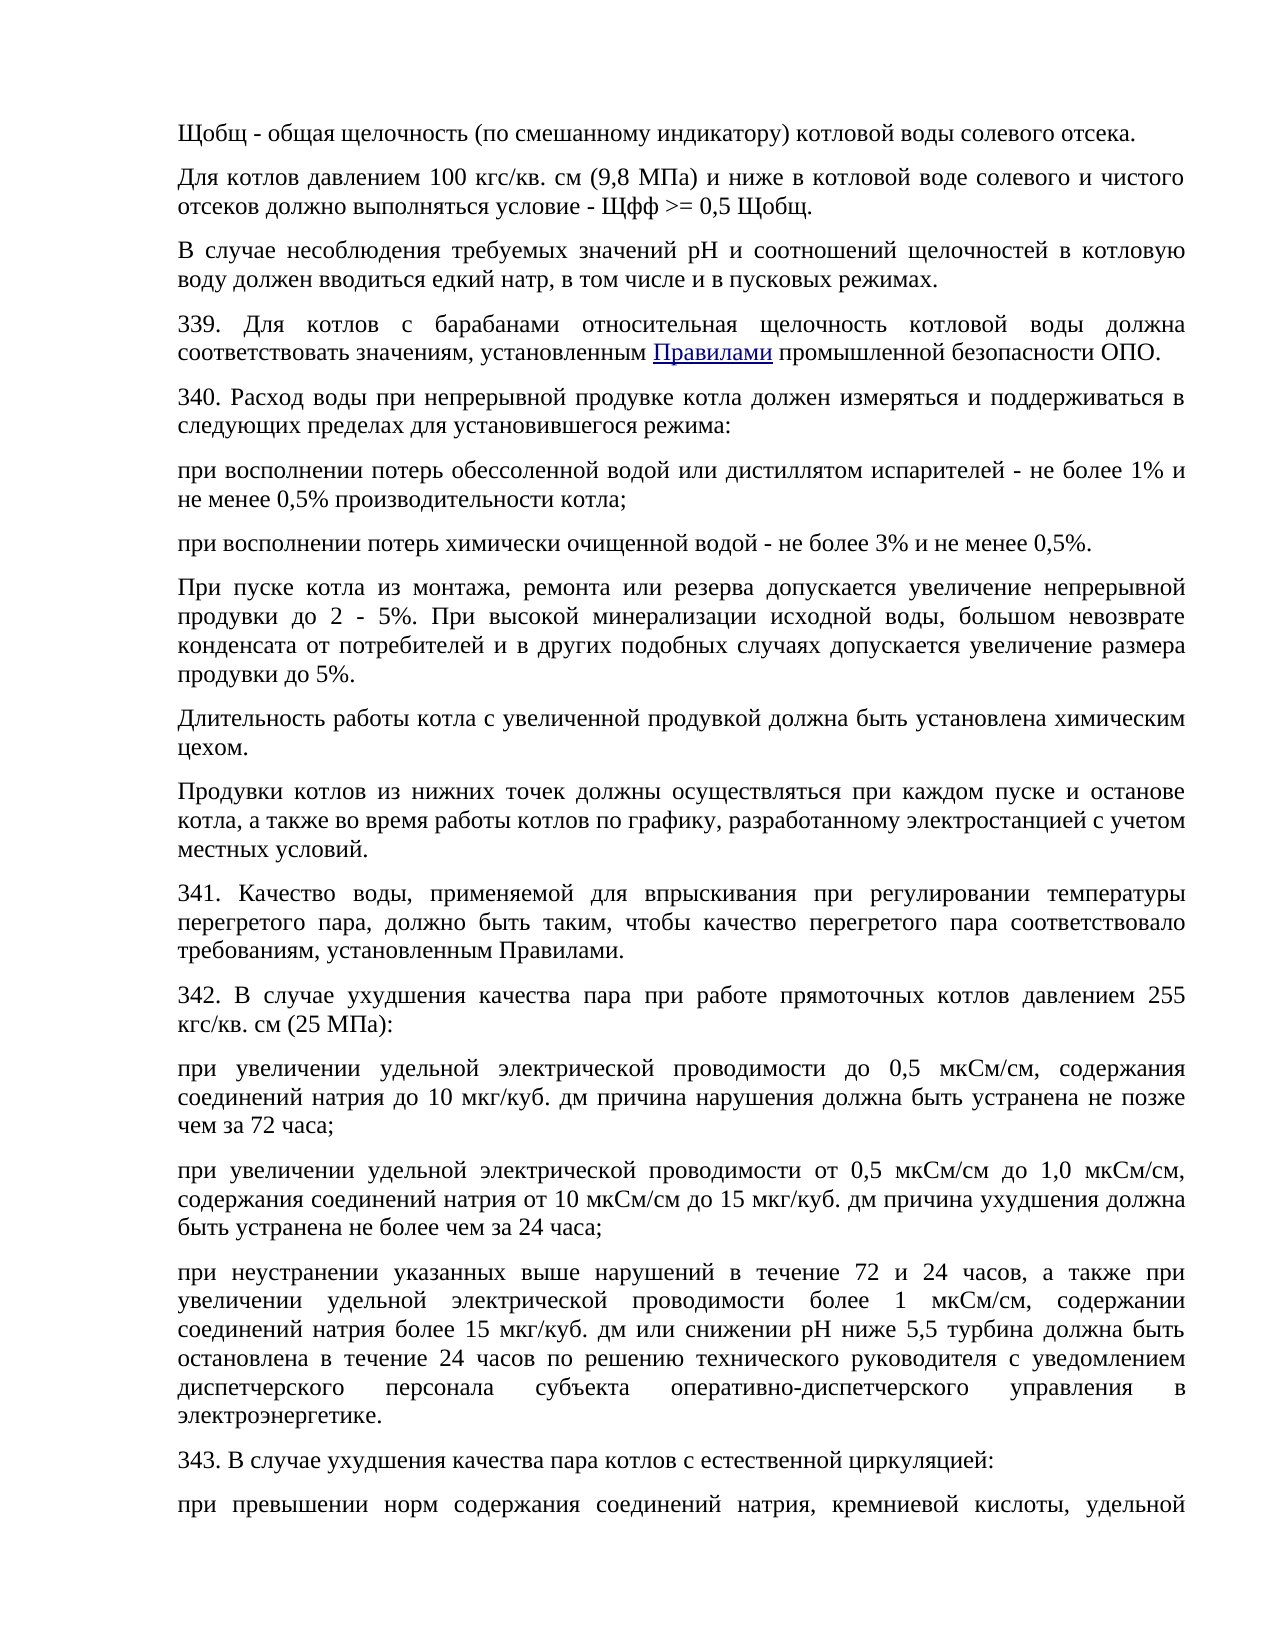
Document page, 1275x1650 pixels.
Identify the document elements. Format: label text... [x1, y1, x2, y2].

text 339. Для котлов с барабанами относительная щелочность котловой воды должна соответствовать значениям, установленным Правилами промышленной безопасности ОПО. [177, 309, 1186, 366]
text При пуске котла из монтажа, ремонта или резерва допускается увеличение непрерывной продувки до 2 - 5%. При высокой минерализации исходной воды, большом невозврате конденсата от потребителей и в других подобных случаях допускается увеличение размера продувки до 5%. [177, 572, 1186, 687]
text Продувки котлов из нижних точек должны осуществляться при каждом пуске и останове котла, а также во время работы котлов по графику, разработанному электростанцией с учетом местных условий. [177, 776, 1186, 862]
text 341. Качество воды, применяемой для впрыскивания при регулировании температуры перегретого пара, должно быть таким, чтобы качество перегретого пара соответствовало требованиям, установленным Правилами. [177, 878, 1186, 964]
text Для котлов давлением 100 кгс/кв. см (9,8 МПа) и ниже в котловой воде солевого и чистого отсеков должно выполняться условие - Щфф >= 0,5 Щобщ. [177, 162, 1186, 220]
text при увеличении удельной электрической проводимости от 0,5 мкСм/см до 1,0 мкСм/см, содержания соединений натрия от 10 мкСм/см до 15 мкг/куб. дм причина ухудшения должна быть устранена не более чем за 24 часа; [177, 1155, 1186, 1241]
text В случае несоблюдения требуемых значений pH и соотношений щелочностей в котловую воду должен вводиться едкий натр, в том числе и в пусковых режимах. [177, 236, 1186, 293]
text 342. В случае ухудшения качества пара при работе прямоточных котлов давлением 255 кгс/кв. см (25 МПа): [177, 980, 1186, 1037]
text Длительность работы котла с увеличенной продувкой должна быть установлена химическим цехом. [177, 703, 1186, 761]
text 343. В случае ухудшения качества пара котлов с естественной циркуляцией: [177, 1445, 1186, 1474]
text при восполнении потерь обессоленной водой или дистиллятом испарителей - не более 1% и не менее 0,5% производительности котла; [177, 455, 1186, 512]
text Щобщ - общая щелочность (по смешанному индикатору) котловой воды солевого отсека. [177, 118, 1186, 147]
text при неустранении указанных выше нарушений в течение 72 и 24 часов, а также при увеличении удельной электрической проводимости более 1 мкСм/см, содержании соединений натрия более 15 мкг/куб. дм или снижении pH ниже 5,5 турбина должна быть остановлена в течение 24 часов по решению технического руководителя с уведомлением диспетчерского персонала субъекта оперативно-диспетчерского управления в электроэнергетике. [177, 1257, 1186, 1429]
text при восполнении потерь химически очищенной водой - не более 3% и не менее 0,5%. [177, 528, 1186, 557]
text при увеличении удельной электрической проводимости до 0,5 мкСм/см, содержания соединений натрия до 10 мкг/куб. дм причина нарушения должна быть устранена не позже чем за 72 часа; [177, 1053, 1186, 1139]
text 340. Расход воды при непрерывной продувке котла должен измеряться и поддерживаться в следующих пределах для установившегося режима: [177, 382, 1186, 439]
text при превышении норм содержания соединений натрия, кремниевой кислоты, удельной [177, 1489, 1186, 1518]
